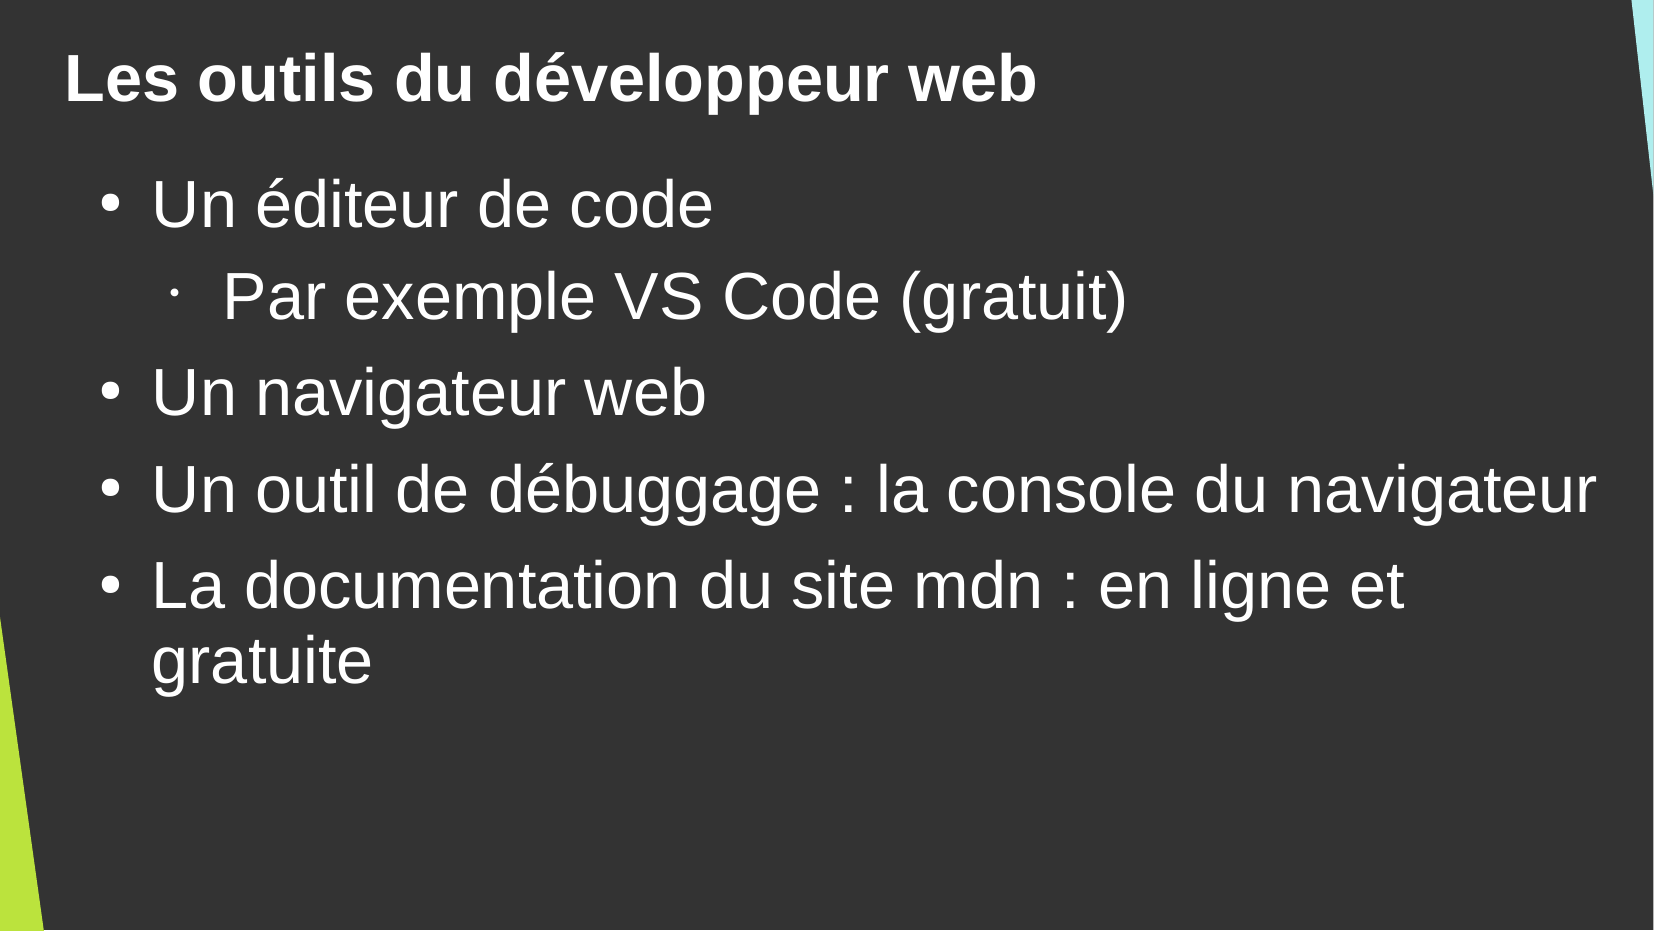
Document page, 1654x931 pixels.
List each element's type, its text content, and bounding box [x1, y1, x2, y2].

title Les outils du développeur web [64, 40, 1553, 118]
text_box [1631, 0, 1654, 201]
list Un éditeur de code Par exemple VS Code (gratuit) Un navigateur web Un outil de débuggage : la console du navigateur La documentation du site mdn : en ligne et gratuite [80, 166, 1635, 745]
text_box [0, 617, 44, 931]
